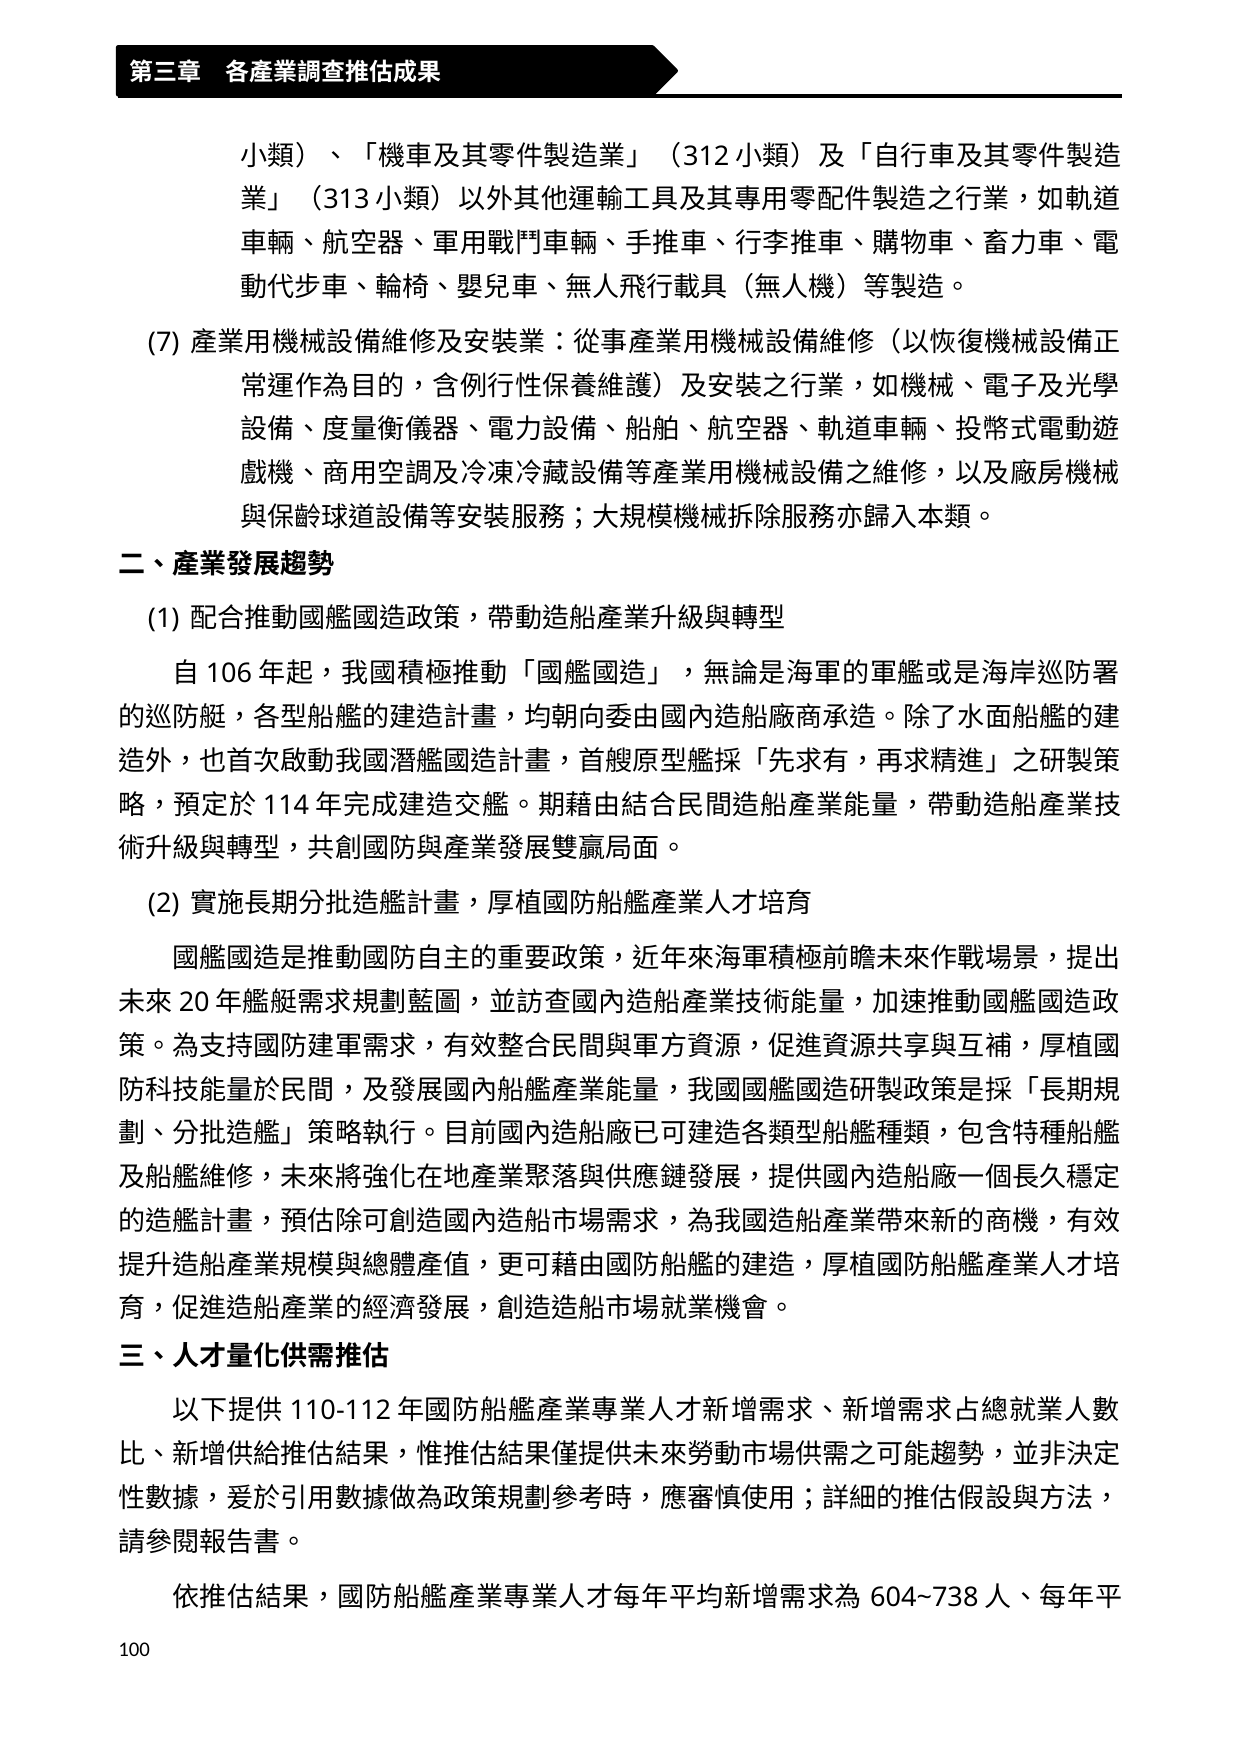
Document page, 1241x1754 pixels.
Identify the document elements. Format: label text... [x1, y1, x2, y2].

list 產業用機械設備維修及安裝業：從事產業用機械設備維修（以恢復機械設備正常運作為目的，含例行性保養維護）及安裝之行業，如機械、電子及光學設備、度量衡儀器、電力設備、船舶、航空器、軌道車輛、投幣式電動遊戲機、商用空調及冷凍冷藏設備等產業用機械設備之維修，以及廠房機械與保齡球道設備等安裝服務；大規模機械拆除服務亦歸入本類。 [148, 316, 1122, 535]
text 三、人才量化供需推估 [118, 1334, 1122, 1373]
text 依推估結果，國防船艦產業專業人才每年平均新增需求為604~738人、每年平 [118, 1571, 1122, 1615]
text 自106年起，我國積極推動「國艦國造」，無論是海軍的軍艦或是海岸巡防署的巡防艇，各型船艦的建造計畫，均朝向委由國內造船廠商承造。除了水面船艦的建造外，也首次啟動我國潛艦國造計畫，首艘原型艦採「先求有，再求精進」之研製策略，預定於114年完成建造交艦。期藉由結合民間造船產業能量，帶動造船產業技術升級與轉型，共創國防與產業發展雙贏局面。 [118, 648, 1122, 867]
text 國艦國造是推動國防自主的重要政策，近年來海軍積極前瞻未來作戰場景，提出未來20年艦艇需求規劃藍圖，並訪查國內造船產業技術能量，加速推動國艦國造政策。為支持國防建軍需求，有效整合民間與軍方資源，促進資源共享與互補，厚植國防科技能量於民間，及發展國內船艦產業能量，我國國艦國造研製政策是採「長期規劃、分批造艦」策略執行。目前國內造船廠已可建造各類型船艦種類，包含特種船艦及船艦維修，未來將強化在地產業聚落與供應鏈發展，提供國內造船廠一個長久穩定的造艦計畫，預估除可創造國內造船市場需求，為我國造船產業帶來新的商機，有效提升造船產業規模與總體產值，更可藉由國防船艦的建造，厚植國防船艦產業人才培育，促進造船產業的經濟發展，創造造船市場就業機會。 [118, 933, 1122, 1327]
text 二、產業發展趨勢 [118, 542, 1122, 582]
list 配合推動國艦國造政策，帶動造船產業升級與轉型 [148, 593, 1122, 637]
list 小類）、「機車及其零件製造業」（312小類）及「自行車及其零件製造業」（313小類）以外其他運輸工具及其專用零配件製造之行業，如軌道車輛、航空器、軍用戰鬥車輛、手推車、行李推車、購物車、畜力車、電動代步車、輪椅、嬰兒車、無人飛行載具（無人機）等製造。 [148, 130, 1122, 305]
list 實施長期分批造艦計畫，厚植國防船艦產業人才培育 [148, 878, 1122, 922]
text 以下提供110-112年國防船艦產業專業人才新增需求、新增需求占總就業人數比、新增供給推估結果，惟推估結果僅提供未來勞動市場供需之可能趨勢，並非決定性數據，爰於引用數據做為政策規劃參考時，應審慎使用；詳細的推估假設與方法，請參閱報告書。 [118, 1385, 1122, 1560]
